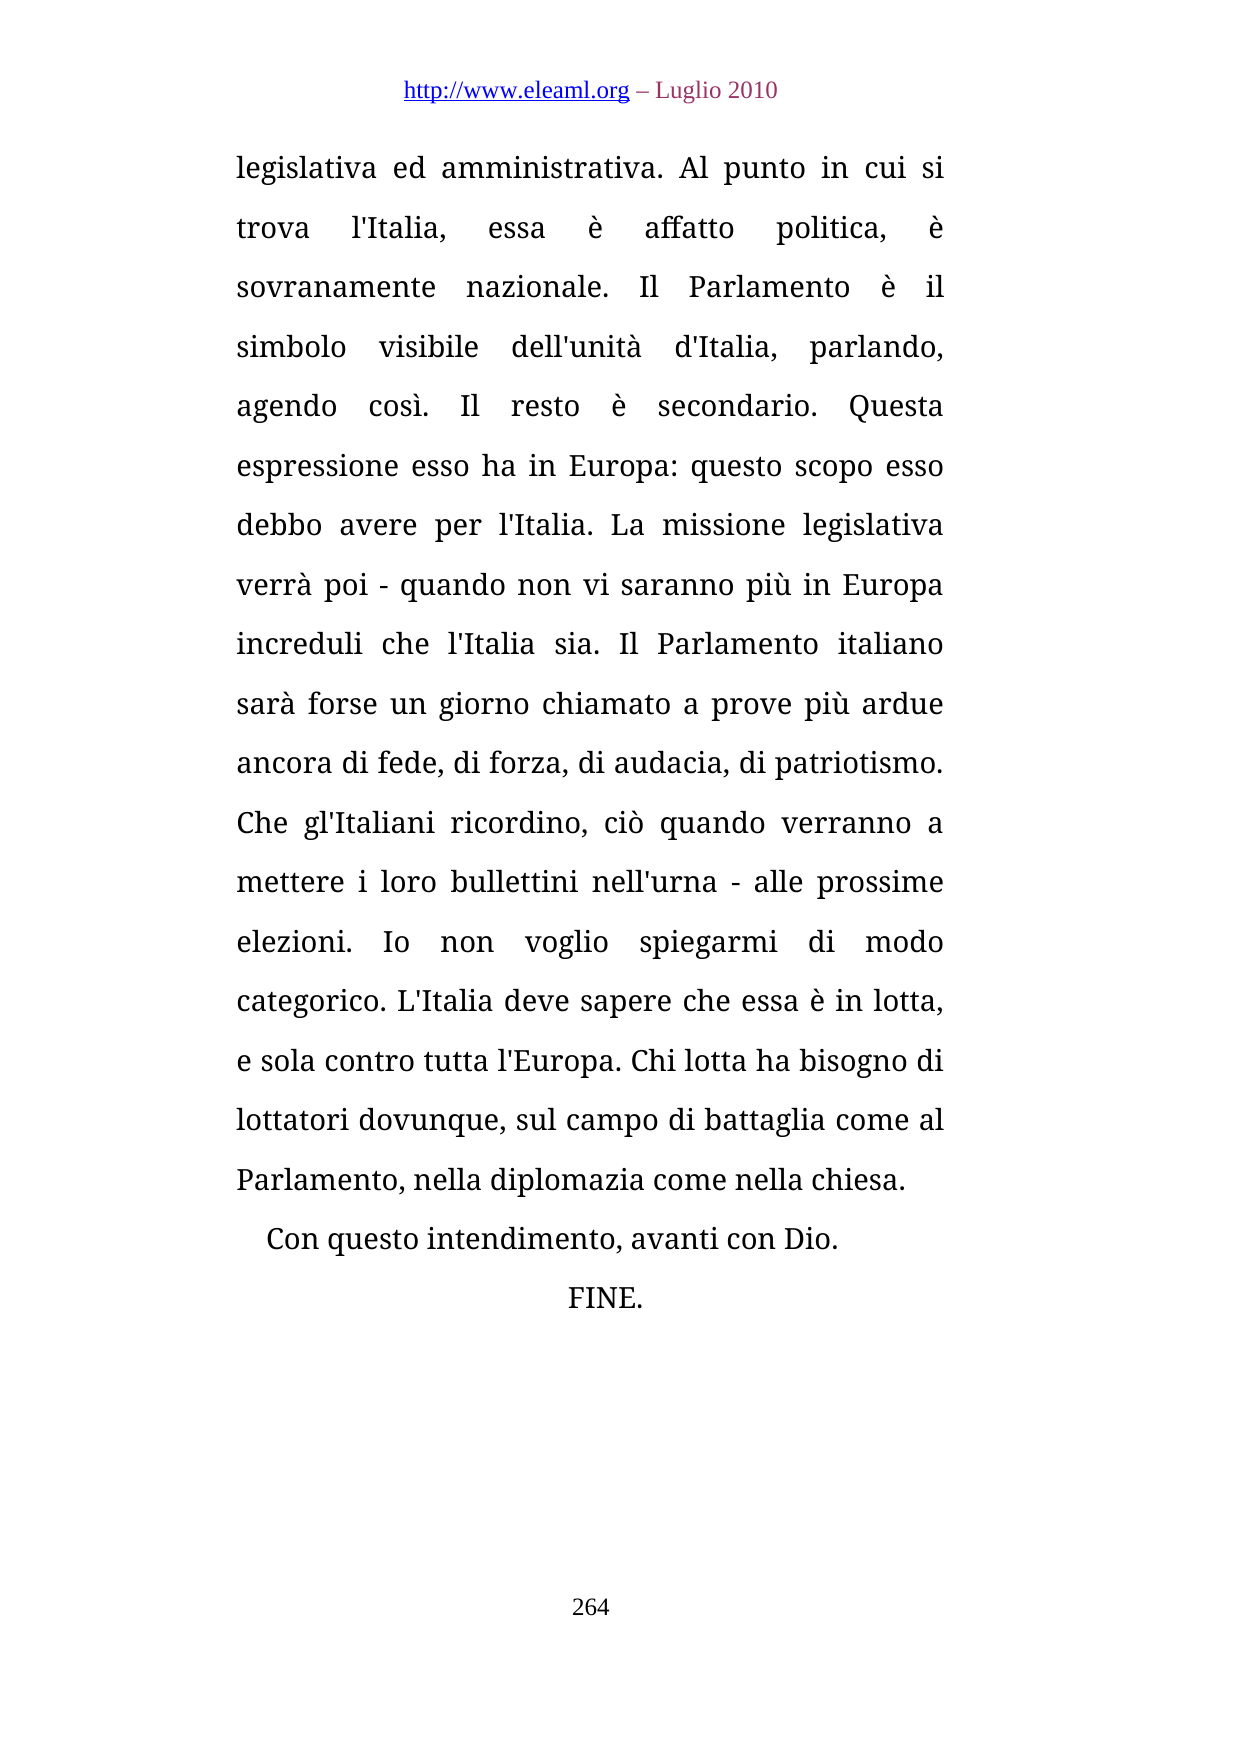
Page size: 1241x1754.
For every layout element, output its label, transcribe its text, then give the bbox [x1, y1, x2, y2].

text FINE. [236, 1278, 945, 1317]
text legislativa ed amministrativa. Al punto in cui si trova l'Italia, essa è affatto politica, è sovranamente nazionale. Il Parlamento è il simbolo visibile dell'unità d'Italia, parlando, agendo così. Il resto è secondario. Questa espressione esso ha in Europa: questo scopo esso debbo avere per l'Italia. La missione legislativa verrà poi - quando non vi saranno più in Europa increduli che l'Italia sia. Il Parlamento italiano sarà forse un giorno chiamato a prove più ardue ancora di fede, di forza, di audacia, di patriotismo. Che gl'Italiani ricordino, ciò quando verranno a mettere i loro bullettini nell'urna - alle prossime elezioni. Io non voglio spiegarmi di modo categorico. L'Italia deve sapere che essa è in lotta, e sola contro tutta l'Europa. Chi lotta ha bisogno di lottatori dovunque, sul campo di battaglia come al Parlamento, nella diplomazia come nella chiesa. [236, 148, 945, 1198]
text Con questo intendimento, avanti con Dio. [236, 1218, 945, 1258]
